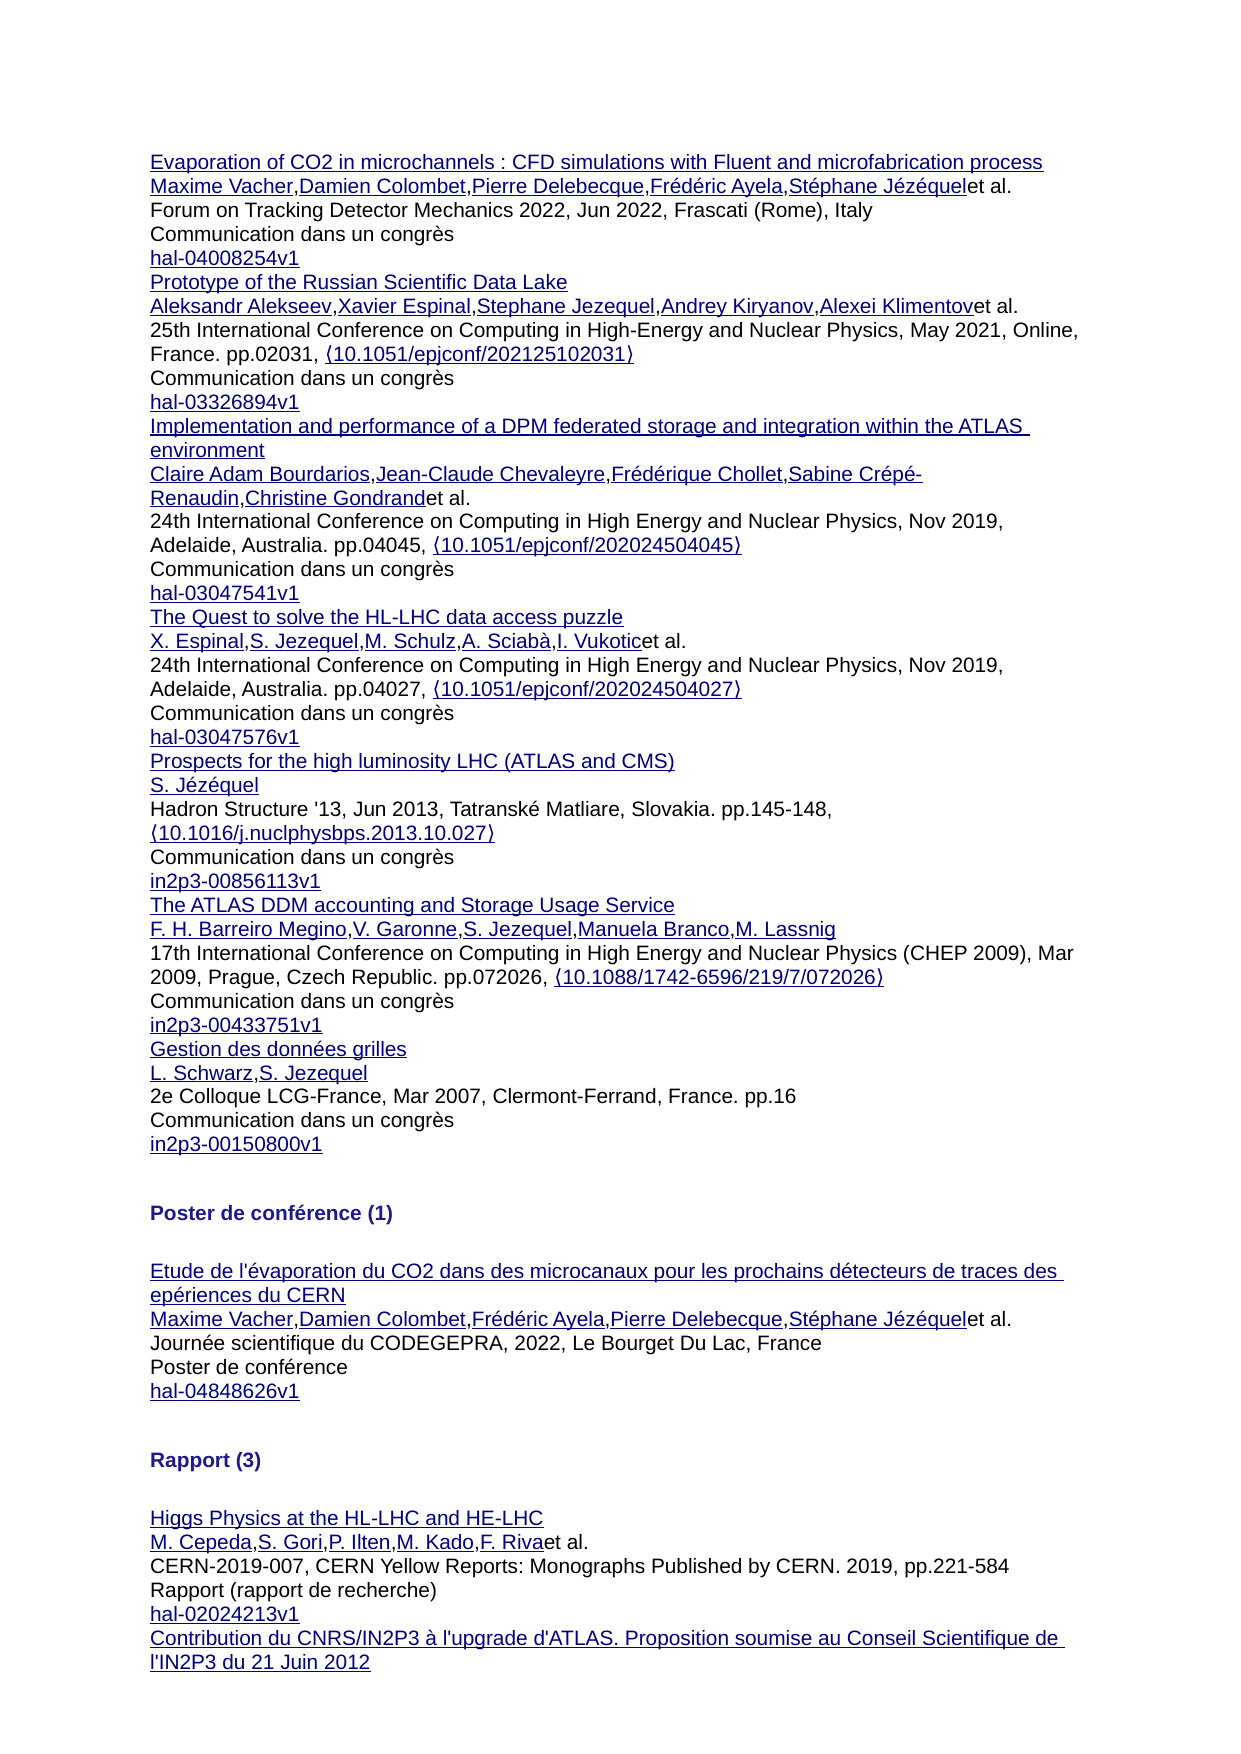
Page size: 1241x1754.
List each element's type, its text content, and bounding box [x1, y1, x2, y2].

table_cell Contribution du CNRS/IN2P3 à l'upgrade d'ATLAS. Proposition soumise au Conseil Scientifique de l'IN2P3 du 21 Juin 2012 [150, 1626, 1090, 1674]
table_cell Prospects for the high luminosity LHC (ATLAS and CMS) S. Jézéquel Hadron Structure '13, Jun 2013, Tatranské Matliare, Slovakia. pp.145-148, ⟨10.1016/j.nuclphysbps.2013.10.027⟩ Communication dans un congrès in2p3-00856113v1 [150, 749, 1090, 893]
table_header Etude de l'évaporation du CO2 dans des microcanaux pour les prochains détecteurs de traces des epériences du CERN Maxime Vacher,Damien Colombet,Frédéric Ayela,Pierre Delebecque,Stéphane Jézéquelet al. Journée scientifique du CODEGEPRA, 2022, Le Bourget Du Lac, France Poster de conférence hal-04848626v1 [150, 1259, 1090, 1403]
subtitle Rapport (3) [150, 1448, 1090, 1472]
table_cell Gestion des données grilles L. Schwarz,S. Jezequel 2e Colloque LCG-France, Mar 2007, Clermont-Ferrand, France. pp.16 Communication dans un congrès in2p3-00150800v1 [150, 1036, 1090, 1156]
table_cell The ATLAS DDM accounting and Storage Usage Service F. H. Barreiro Megino,V. Garonne,S. Jezequel,Manuela Branco,M. Lassnig 17th International Conference on Computing in High Energy and Nuclear Physics (CHEP 2009), Mar 2009, Prague, Czech Republic. pp.072026, ⟨10.1088/1742-6596/219/7/072026⟩ Communication dans un congrès in2p3-00433751v1 [150, 893, 1090, 1036]
table_cell Implementation and performance of a DPM federated storage and integration within the ATLAS environment Claire Adam Bourdarios,Jean-Claude Chevaleyre,Frédérique Chollet,Sabine Crépé-Renaudin,Christine Gondrandet al. 24th International Conference on Computing in High Energy and Nuclear Physics, Nov 2019, Adelaide, Australia. pp.04045, ⟨10.1051/epjconf/202024504045⟩ Communication dans un congrès hal-03047541v1 [150, 414, 1090, 605]
subtitle Poster de conférence (1) [150, 1201, 1090, 1225]
table_cell The Quest to solve the HL-LHC data access puzzle X. Espinal,S. Jezequel,M. Schulz,A. Sciabà,I. Vukoticet al. 24th International Conference on Computing in High Energy and Nuclear Physics, Nov 2019, Adelaide, Australia. pp.04027, ⟨10.1051/epjconf/202024504027⟩ Communication dans un congrès hal-03047576v1 [150, 605, 1090, 749]
table_cell Evaporation of CO2 in microchannels : CFD simulations with Fluent and microfabrication process Maxime Vacher,Damien Colombet,Pierre Delebecque,Frédéric Ayela,Stéphane Jézéquelet al. Forum on Tracking Detector Mechanics 2022, Jun 2022, Frascati (Rome), Italy Communication dans un congrès hal-04008254v1 [150, 150, 1090, 270]
table_cell Prototype of the Russian Scientific Data Lake Aleksandr Alekseev,Xavier Espinal,Stephane Jezequel,Andrey Kiryanov,Alexei Klimentovet al. 25th International Conference on Computing in High-Energy and Nuclear Physics, May 2021, Online, France. pp.02031, ⟨10.1051/epjconf/202125102031⟩ Communication dans un congrès hal-03326894v1 [150, 270, 1090, 413]
table_header Higgs Physics at the HL-LHC and HE-LHC M. Cepeda,S. Gori,P. Ilten,M. Kado,F. Rivaet al. CERN-2019-007, CERN Yellow Reports: Monographs Published by CERN. 2019, pp.221-584 Rapport (rapport de recherche) hal-02024213v1 [150, 1506, 1090, 1626]
